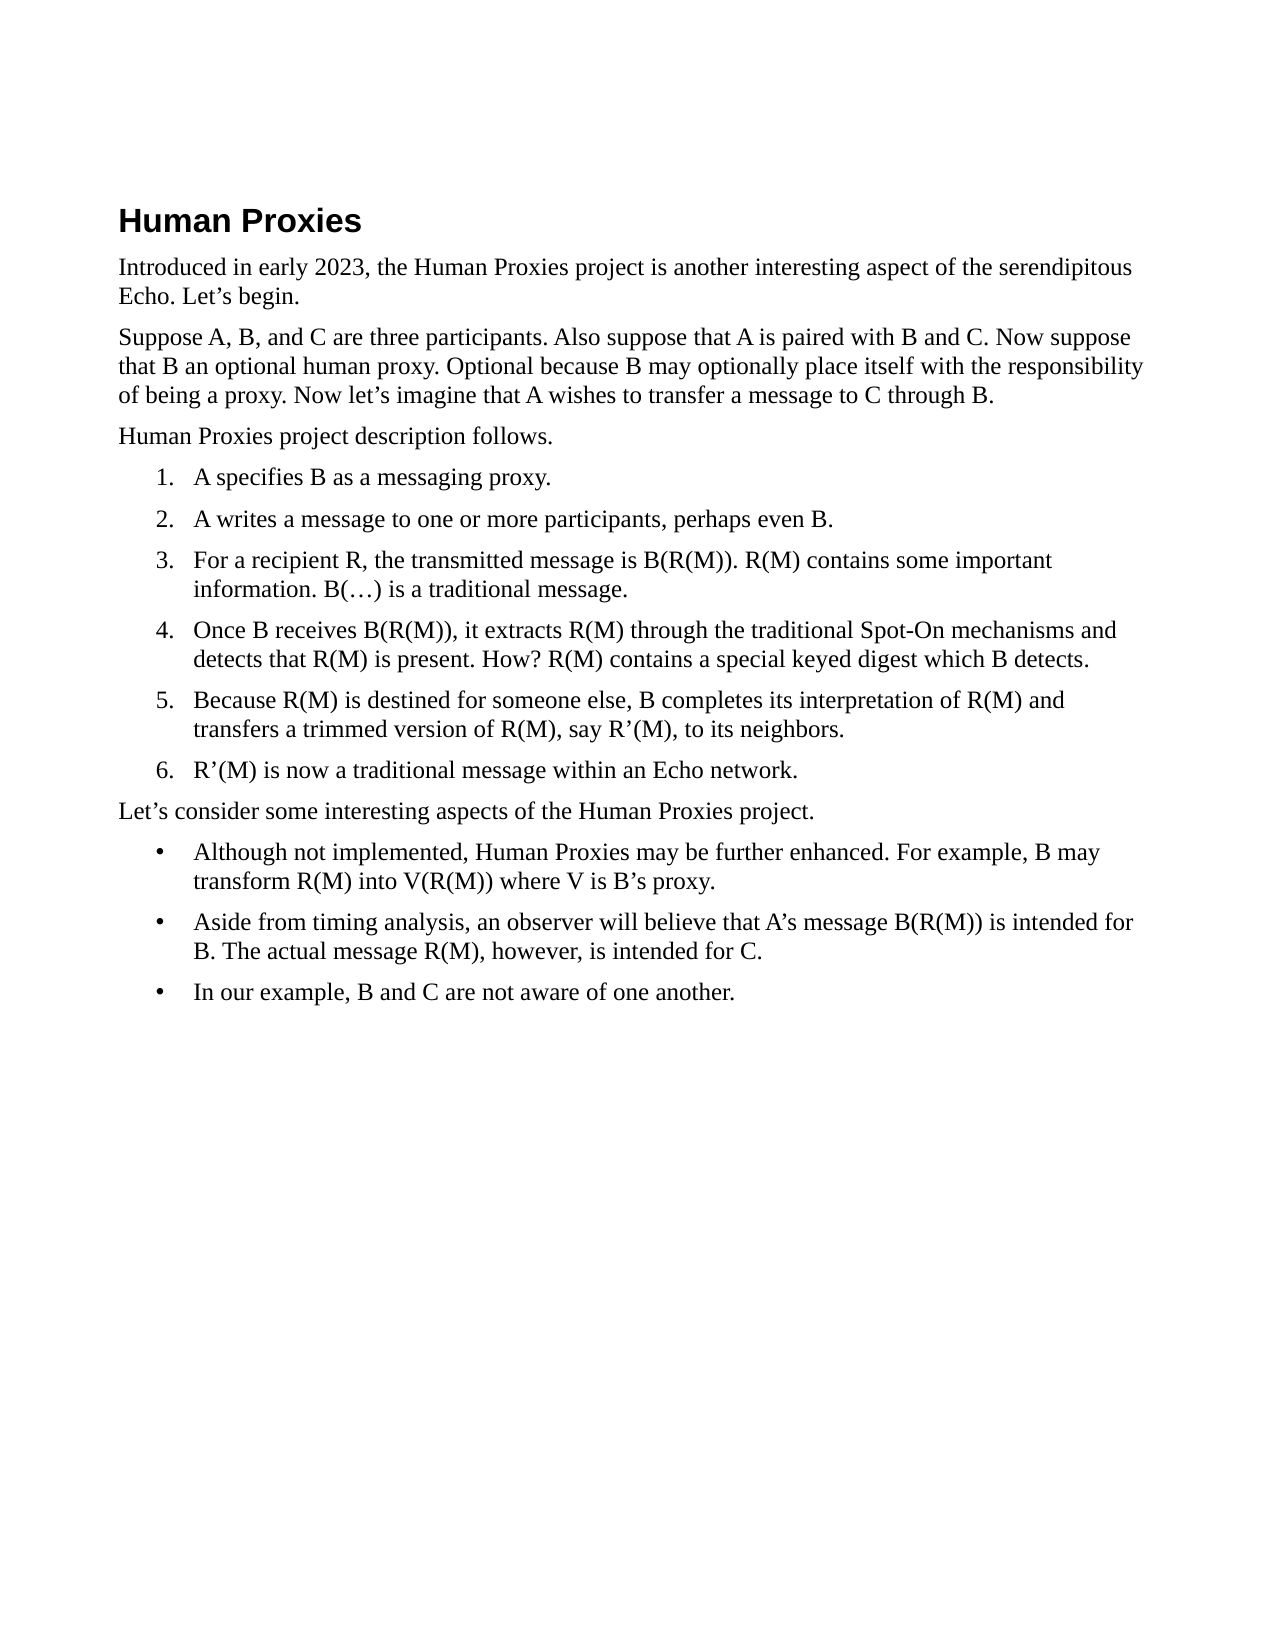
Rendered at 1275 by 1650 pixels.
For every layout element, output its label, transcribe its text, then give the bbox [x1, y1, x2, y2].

text Suppose A, B, and C are three participants. Also suppose that A is paired with B and C. Now suppose that B an optional human proxy. Optional because B may optionally place itself with the responsibility of being a proxy. Now let’s imagine that A wishes to transfer a message to C through B. [118, 322, 1157, 409]
subtitle Human Proxies [118, 201, 1157, 240]
list In our example, B and C are not aware of one another. [156, 977, 1157, 1006]
list A writes a message to one or more participants, perhaps even B. [156, 504, 1157, 532]
text Human Proxies project description follows. [118, 421, 1157, 450]
list Once B receives B(R(M)), it extracts R(M) through the traditional Spot-On mechanisms and detects that R(M) is present. How? R(M) contains a special keyed digest which B detects. [156, 615, 1157, 672]
text Let’s consider some interesting aspects of the Human Proxies project. [118, 796, 1157, 825]
list Aside from timing analysis, an observer will believe that A’s message B(R(M)) is intended for B. The actual message R(M), however, is intended for C. [156, 907, 1157, 965]
list Because R(M) is destined for someone else, B completes its interpretation of R(M) and transfers a trimmed version of R(M), say R’(M), to its neighbors. [156, 685, 1157, 742]
list For a recipient R, the transmitted message is B(R(M)). R(M) contains some important information. B(…) is a traditional message. [156, 545, 1157, 602]
text Introduced in early 2023, the Human Proxies project is another interesting aspect of the serendipitous Echo. Let’s begin. [118, 252, 1157, 310]
list A specifies B as a messaging proxy. [156, 462, 1157, 491]
list R’(M) is now a traditional message within an Echo network. [156, 755, 1157, 784]
list Although not implemented, Human Proxies may be further enhanced. For example, B may transform R(M) into V(R(M)) where V is B’s proxy. [156, 837, 1157, 895]
